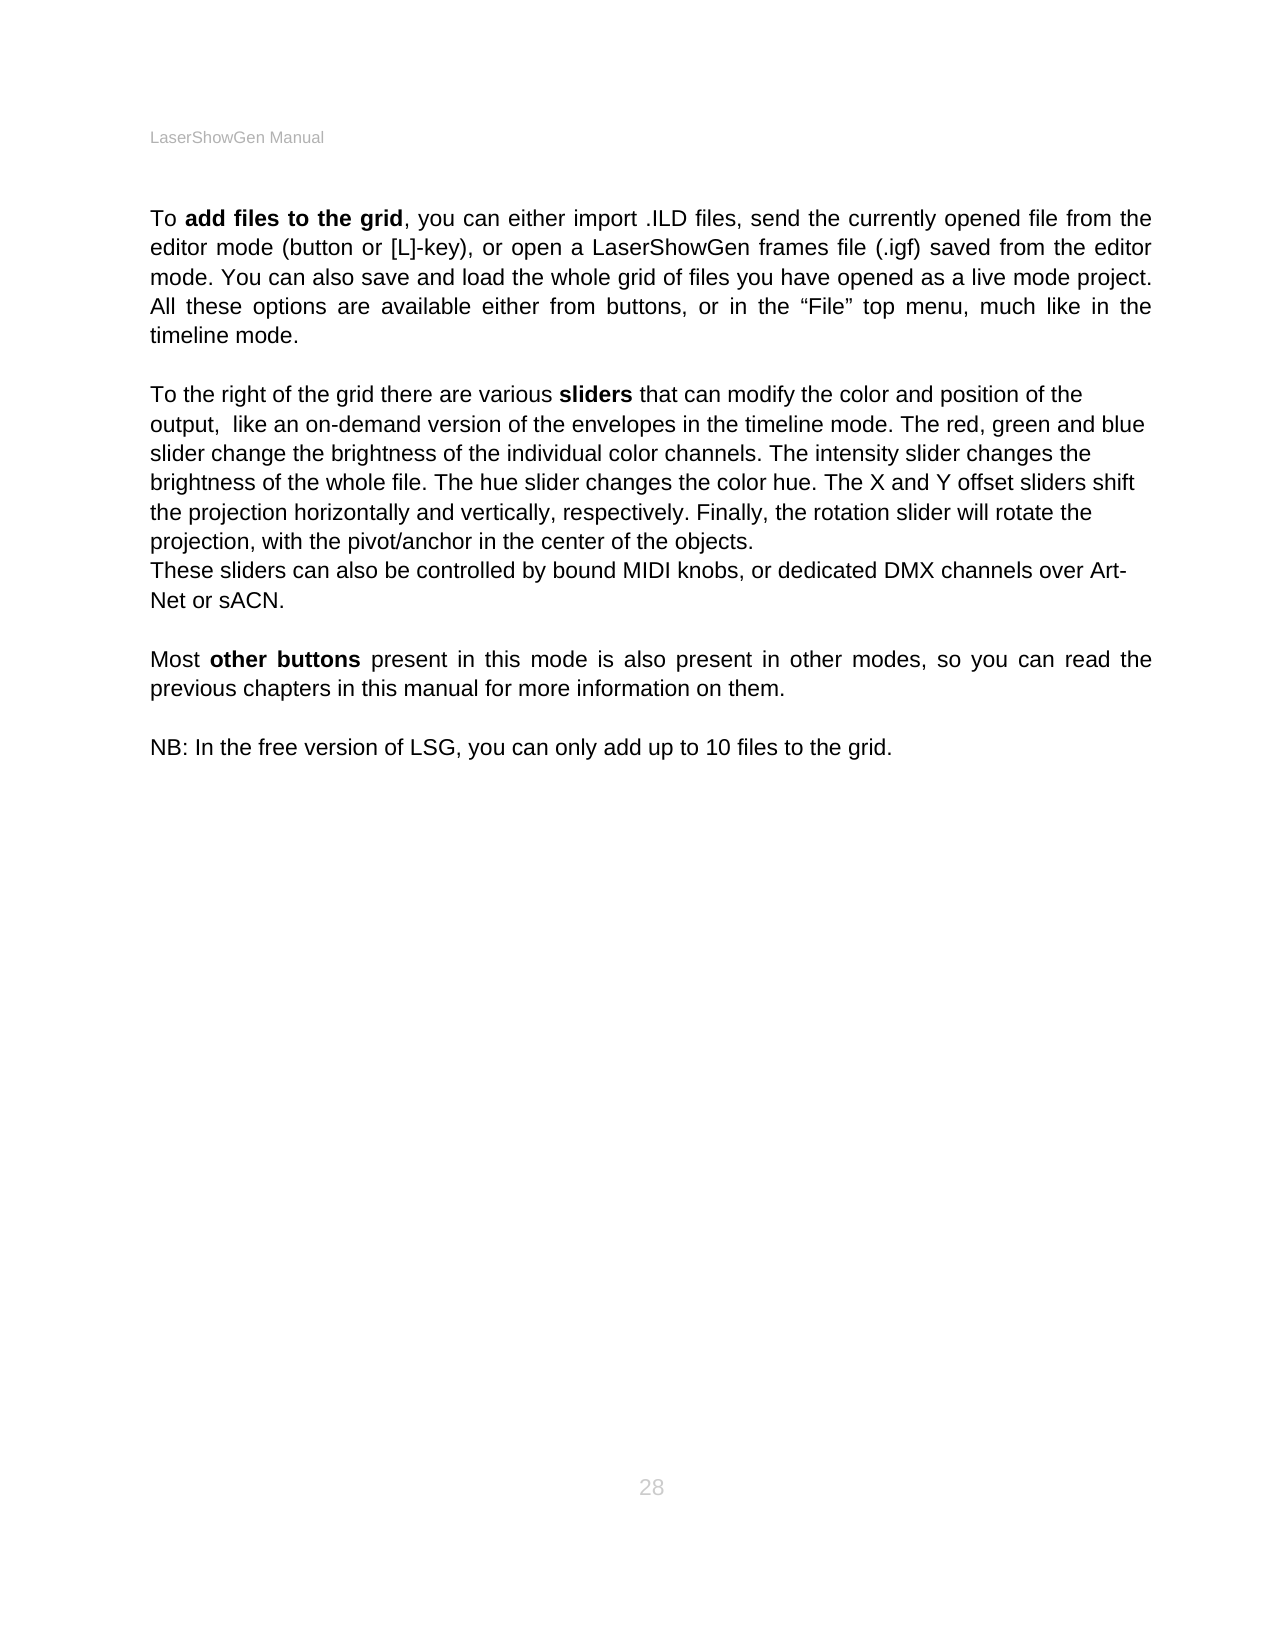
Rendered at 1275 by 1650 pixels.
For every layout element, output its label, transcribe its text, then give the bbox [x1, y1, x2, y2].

text To the right of the grid there are various sliders that can modify the color and position of the output, like an on-demand version of the envelopes in the timeline mode. The red, green and blue slider change the brightness of the individual color channels. The intensity slider changes the brightness of the whole file. The hue slider changes the color hue. The X and Y offset sliders shift the projection horizontally and vertically, respectively. Finally, the rotation slider will rotate the projection, with the pivot/anchor in the center of the objects. These sliders can also be controlled by bound MIDI knobs, or dedicated DMX channels over Art-Net or sACN. [150, 382, 1153, 613]
text To add files to the grid, you can either import .ILD files, send the currently opened file from the editor mode (button or [L]-key), or open a LaserShowGen frames file (.igf) saved from the editor mode. You can also save and load the whole grid of files you have opened as a live mode project. All these options are available either from buttons, or in the “File” top menu, much like in the timeline mode. [150, 206, 1153, 349]
text Most other buttons present in this mode is also present in other modes, so you can read the previous chapters in this manual for more information on them. [150, 646, 1153, 701]
text NB: In the free version of LSG, you can only add up to 10 files to the grid. [150, 734, 1153, 760]
